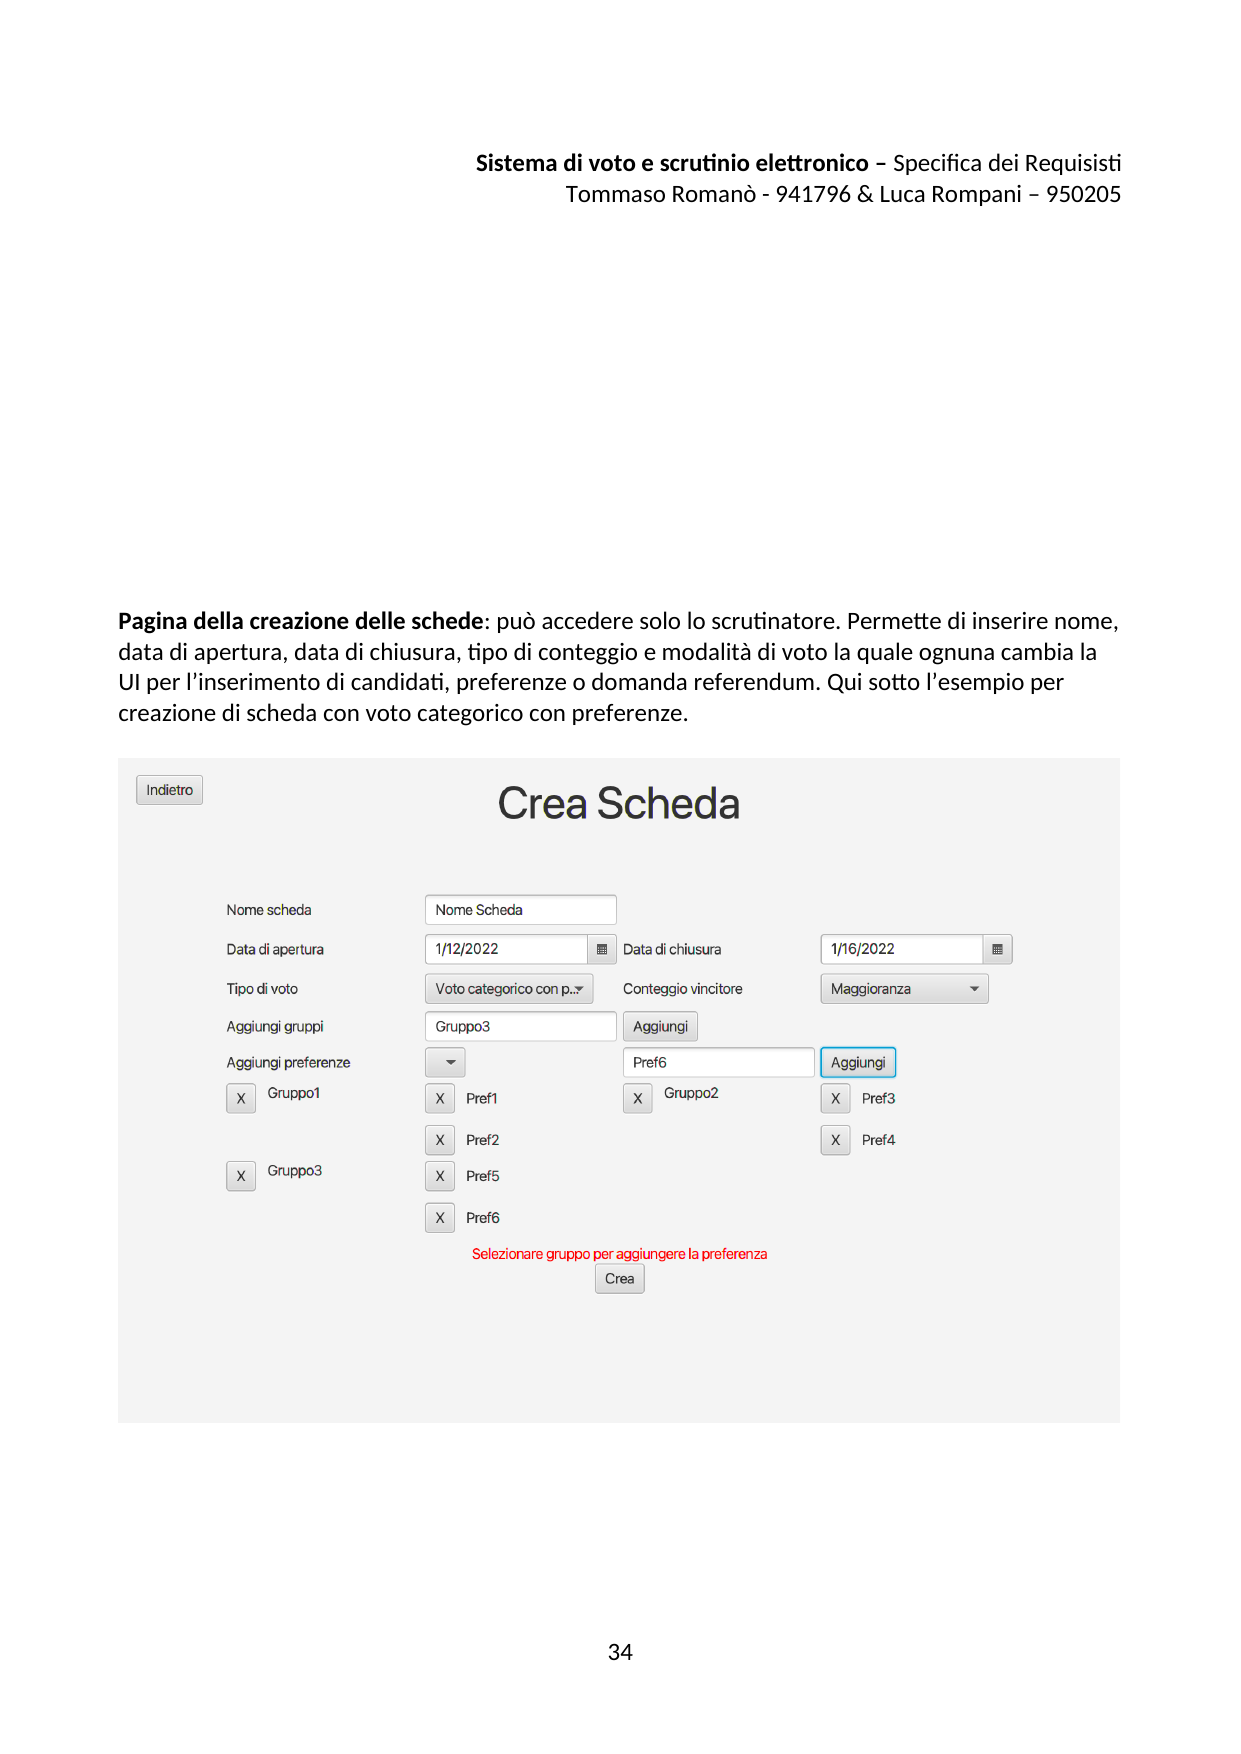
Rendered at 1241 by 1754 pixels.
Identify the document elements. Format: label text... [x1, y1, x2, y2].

text Pagina della creazione delle schede: può accedere solo lo scrutinatore. Permette di inserire nome, data di apertura, data di chiusura, tipo di conteggio e modalità di voto la quale ognuna cambia la UI per l’inserimento di candidati, preferenze o domanda referendum. Qui sotto l’esempio per creazione di scheda con voto categorico con preferenze. [118, 605, 1122, 727]
